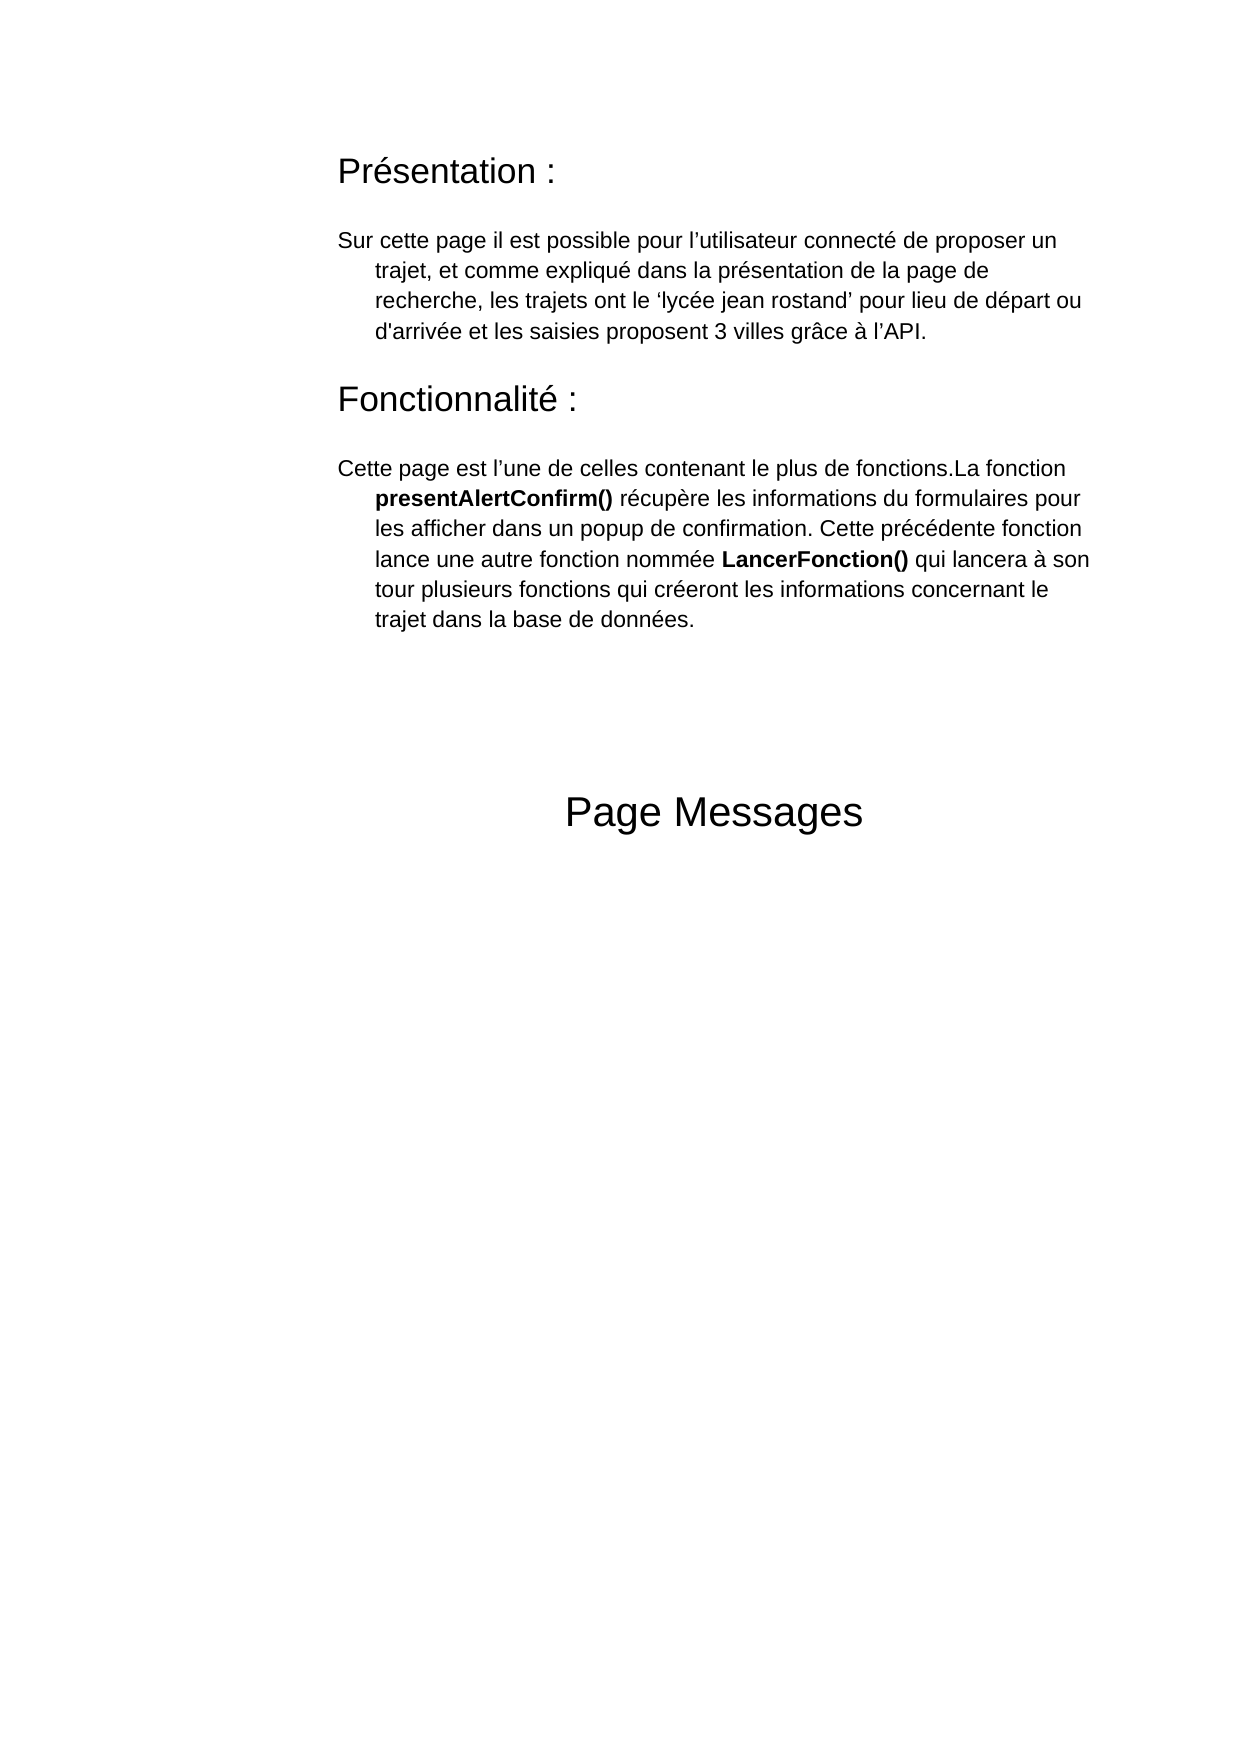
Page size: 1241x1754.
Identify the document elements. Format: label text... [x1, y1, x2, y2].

text Présentation : [337, 150, 1090, 191]
text Sur cette page il est possible pour l’utilisateur connecté de proposer un trajet, et comme expliqué dans la présentation de la page de recherche, les trajets ont le ‘lycée jean rostand’ pour lieu de départ ou d'arrivée et les saisies proposent 3 villes grâce à l’API. [337, 227, 1090, 344]
text Fonctionnalité : [337, 378, 1090, 419]
text Cette page est l’une de celles contenant le plus de fonctions.La fonction presentAlertConfirm() récupère les informations du formulaires pour les afficher dans un popup de confirmation. Cette précédente fonction lance une autre fonction nommée LancerFonction() qui lancera à son tour plusieurs fonctions qui créeront les informations concernant le trajet dans la base de données. [337, 455, 1090, 632]
text Page Messages [337, 787, 1090, 835]
